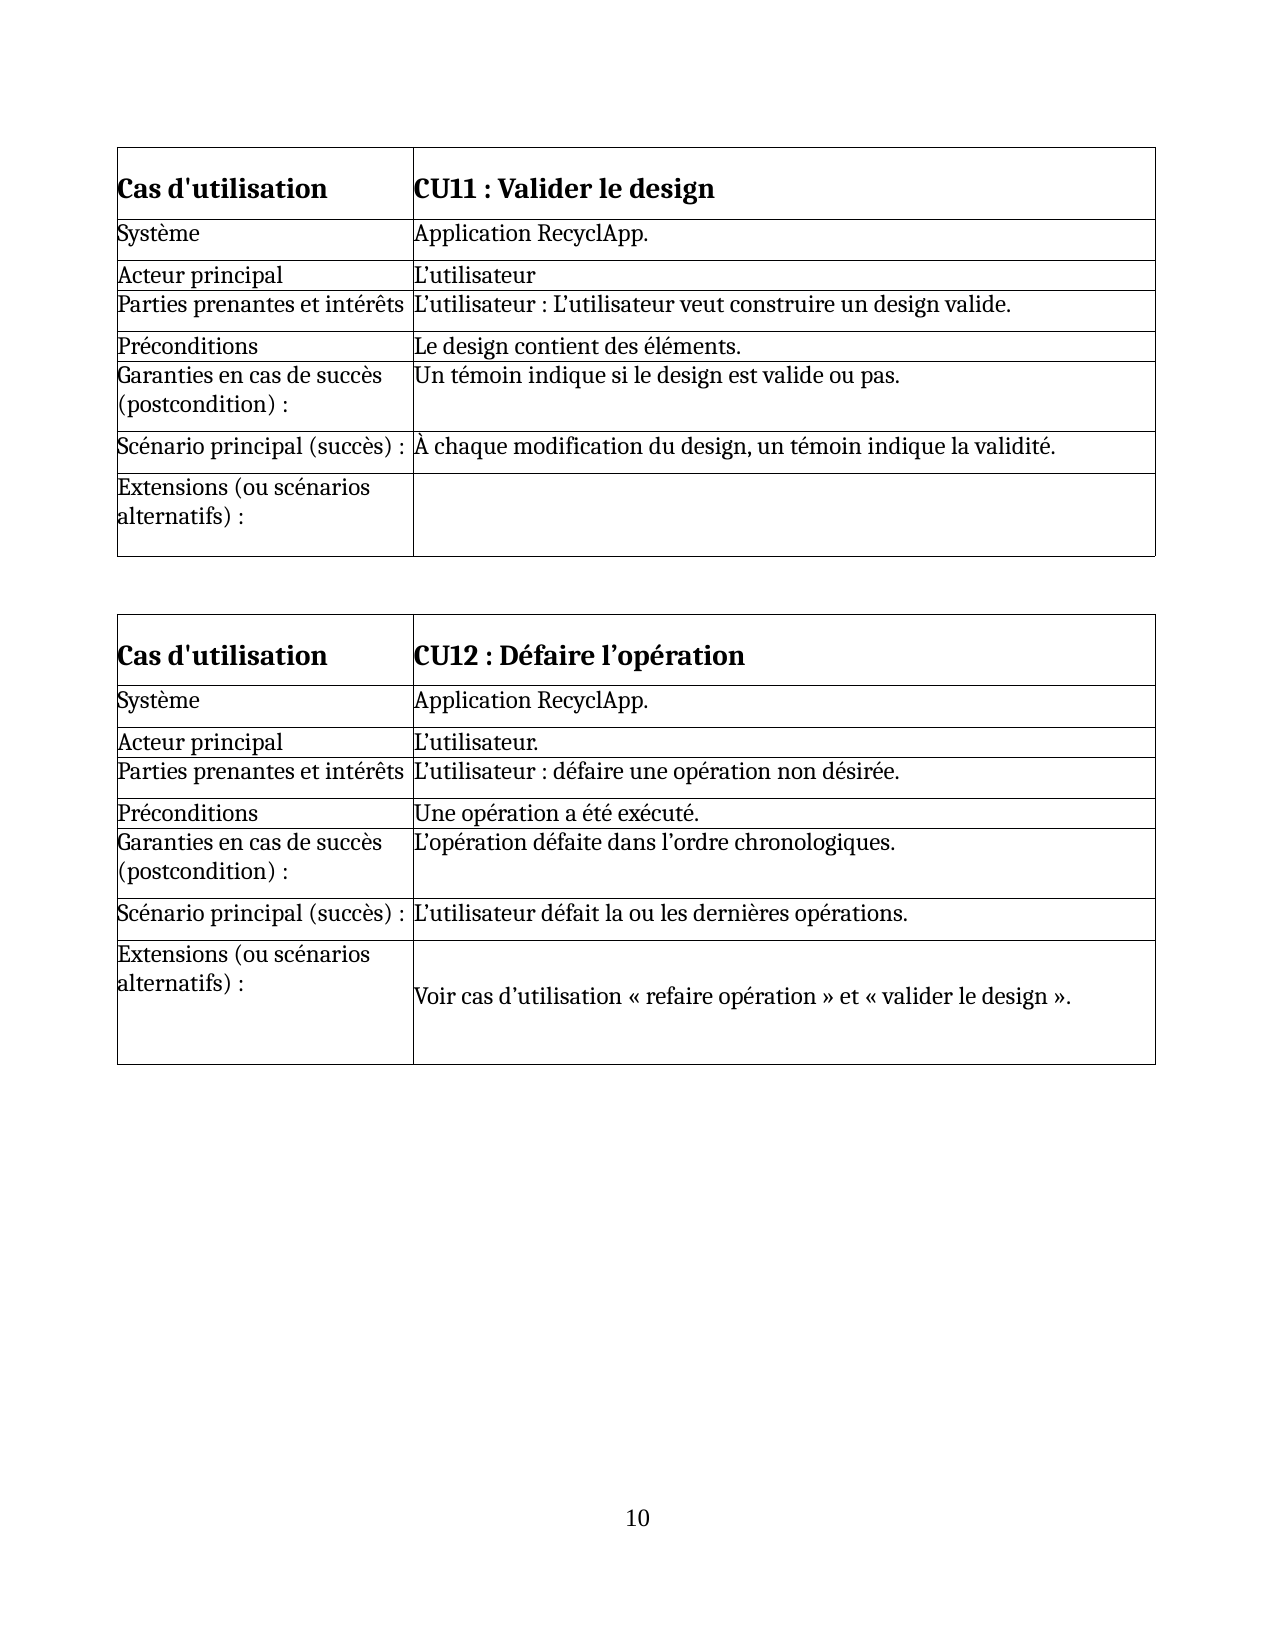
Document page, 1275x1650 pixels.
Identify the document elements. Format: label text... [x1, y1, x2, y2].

table_cell Acteur principal [118, 261, 413, 289]
table_cell Extensions (ou scénarios alternatifs) : [118, 941, 413, 1064]
table_cell Scénario principal (succès) : [118, 432, 413, 473]
table_cell Parties prenantes et intérêts [118, 758, 413, 798]
table_cell Application RecyclApp. [414, 220, 1155, 260]
table_cell Garanties en cas de succès (postcondition) : [118, 362, 413, 431]
table_cell L’utilisateur : défaire une opération non désirée. [414, 758, 1155, 798]
table_cell Voir cas d’utilisation « refaire opération » et « valider le design ». [414, 941, 1155, 1064]
table_header Cas d'utilisation [118, 148, 413, 218]
table_cell Système [118, 686, 413, 727]
table_cell Préconditions [118, 799, 413, 827]
table_cell Parties prenantes et intérêts [118, 291, 413, 331]
table_header CU11 : Valider le design [414, 148, 1155, 218]
table_cell Un témoin indique si le design est valide ou pas. [414, 362, 1155, 431]
table_cell Scénario principal (succès) : [118, 899, 413, 940]
table_cell L’utilisateur [414, 261, 1155, 289]
table_cell L’opération défaite dans l’ordre chronologiques. [414, 829, 1155, 898]
table_cell Le design contient des éléments. [414, 332, 1155, 361]
table_header Cas d'utilisation [118, 615, 413, 685]
table_cell L’utilisateur défait la ou les dernières opérations. [414, 899, 1155, 940]
table_header CU12 : Défaire l’opération [414, 615, 1155, 685]
table_cell Extensions (ou scénarios alternatifs) : [118, 474, 413, 556]
table_cell Garanties en cas de succès (postcondition) : [118, 829, 413, 898]
table_cell L’utilisateur. [414, 728, 1155, 756]
table_cell Application RecyclApp. [414, 686, 1155, 727]
table_cell L’utilisateur : L’utilisateur veut construire un design valide. [414, 291, 1155, 331]
table_cell Une opération a été exécuté. [414, 799, 1155, 827]
table_cell [414, 474, 1155, 556]
table_cell Préconditions [118, 332, 413, 361]
table_cell À chaque modification du design, un témoin indique la validité. [414, 432, 1155, 473]
table_cell Acteur principal [118, 728, 413, 756]
table_cell Système [118, 220, 413, 260]
